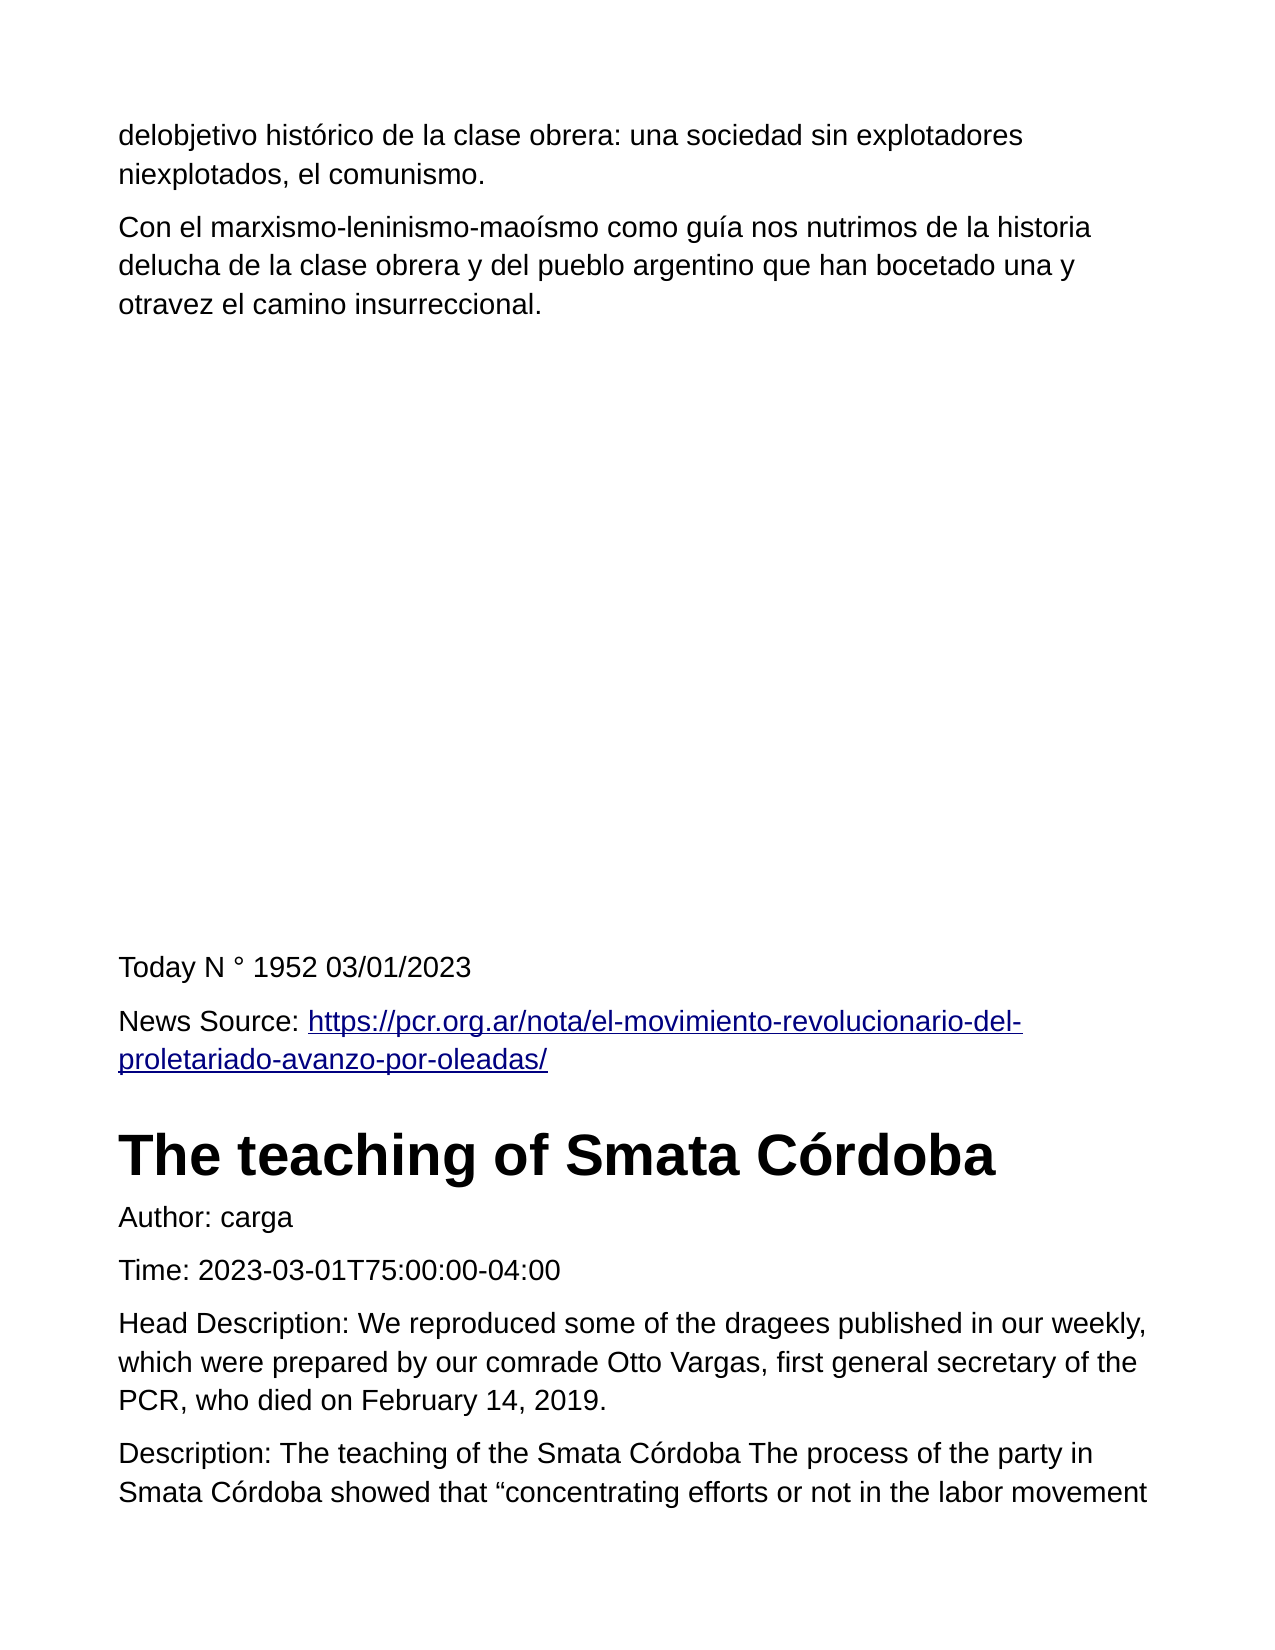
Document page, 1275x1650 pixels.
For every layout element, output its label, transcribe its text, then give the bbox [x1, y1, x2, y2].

text Head Description: We reproduced some of the dragees published in our weekly, which were prepared by our comrade Otto Vargas, first general secretary of the PCR, who died on February 14, 2019. [118, 1306, 1157, 1417]
text News Source: https://pcr.org.ar/nota/el-movimiento-revolucionario-del-proletariado-avanzo-por-oleadas/ [118, 1004, 1157, 1076]
text Description: The teaching of the Smata Córdoba The process of the party in Smata Córdoba showed that “concentrating efforts or not in the labor movement [118, 1436, 1157, 1508]
text Today N ° 1952 03/01/2023 [118, 340, 1157, 984]
subtitle The teaching of Smata Córdoba [118, 1120, 1157, 1187]
text Time: 2023-03-01T75:00:00-04:00 [118, 1253, 1157, 1287]
text Author: carga [118, 1200, 1157, 1233]
text Con el marxismo-leninismo-maoísmo como guía nos nutrimos de la historia delucha de la clase obrera y del pueblo argentino que han bocetado una y otravez el camino insurreccional. [118, 210, 1157, 320]
text delobjetivo histórico de la clase obrera: una sociedad sin explotadores niexplotados, el comunismo. [118, 118, 1157, 190]
